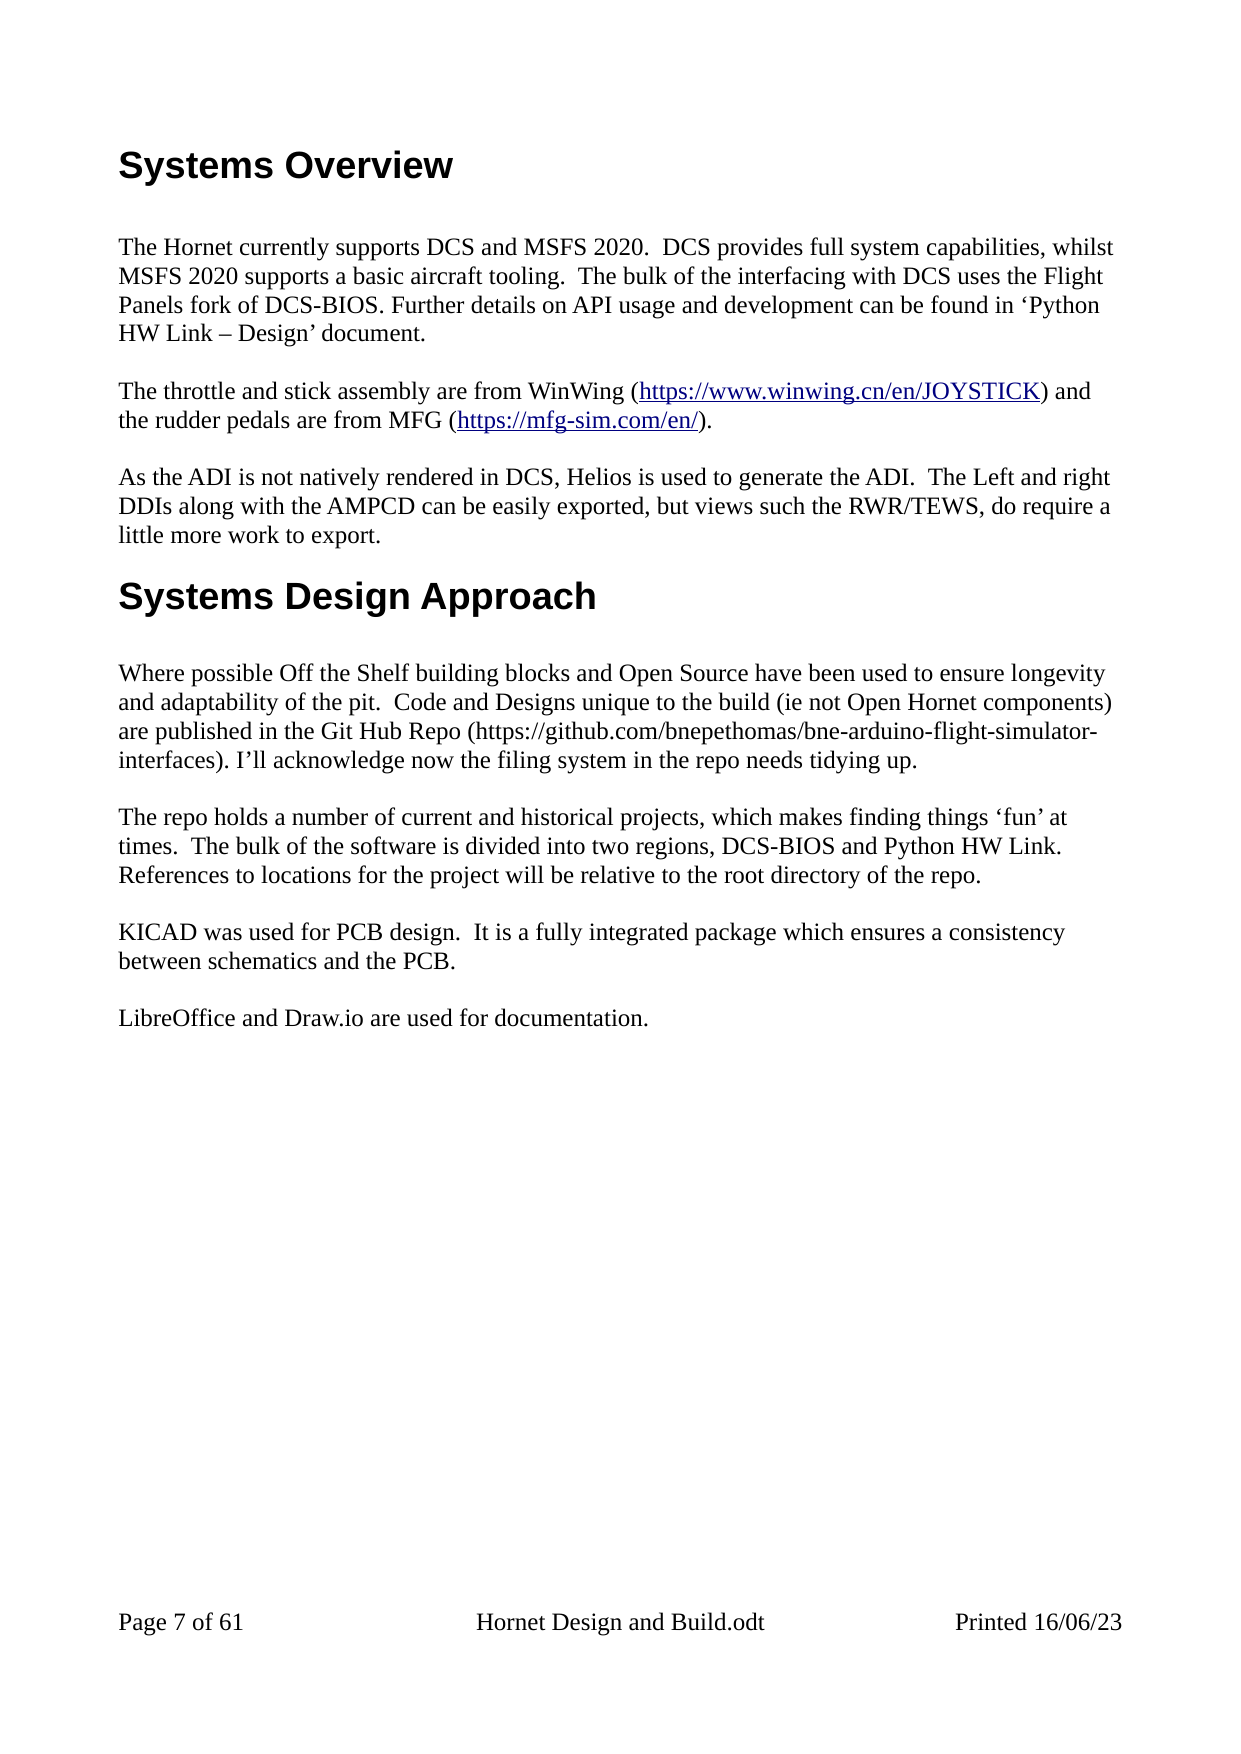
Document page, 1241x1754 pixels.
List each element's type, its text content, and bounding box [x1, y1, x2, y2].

text LibreOffice and Draw.io are used for documentation. [118, 1003, 1122, 1032]
text KICAD was used for PCB design. It is a fully integrated package which ensures a consistency between schematics and the PCB. [118, 917, 1122, 975]
subtitle Systems Overview [118, 143, 1122, 187]
subtitle Systems Design Approach [118, 573, 1122, 617]
text The throttle and stick assembly are from WinWing (https://www.winwing.cn/en/JOYSTICK) and the rudder pedals are from MFG (https://mfg-sim.com/en/). [118, 376, 1122, 433]
text As the ADI is not natively rendered in DCS, Helios is used to generate the ADI. The Left and right DDIs along with the AMPCD can be easily exported, but views such the RWR/TEWS, do require a little more work to export. [118, 462, 1122, 548]
text The Hornet currently supports DCS and MSFS 2020. DCS provides full system capabilities, whilst MSFS 2020 supports a basic aircraft tooling. The bulk of the interfacing with DCS uses the Flight Panels fork of DCS-BIOS. Further details on API usage and development can be found in ‘Python HW Link – Design’ document. [118, 232, 1122, 347]
text Where possible Off the Shelf building blocks and Open Source have been used to ensure longevity and adaptability of the pit. Code and Designs unique to the build (ie not Open Hornet components) are published in the Git Hub Repo (https://github.com/bnepethomas/bne-arduino-flight-simulator-interfaces). I’ll acknowledge now the filing system in the repo needs tidying up. [118, 658, 1122, 773]
text The repo holds a number of current and historical projects, which makes finding things ‘fun’ at times. The bulk of the software is divided into two regions, DCS-BIOS and Python HW Link. References to locations for the project will be relative to the root directory of the repo. [118, 802, 1122, 888]
